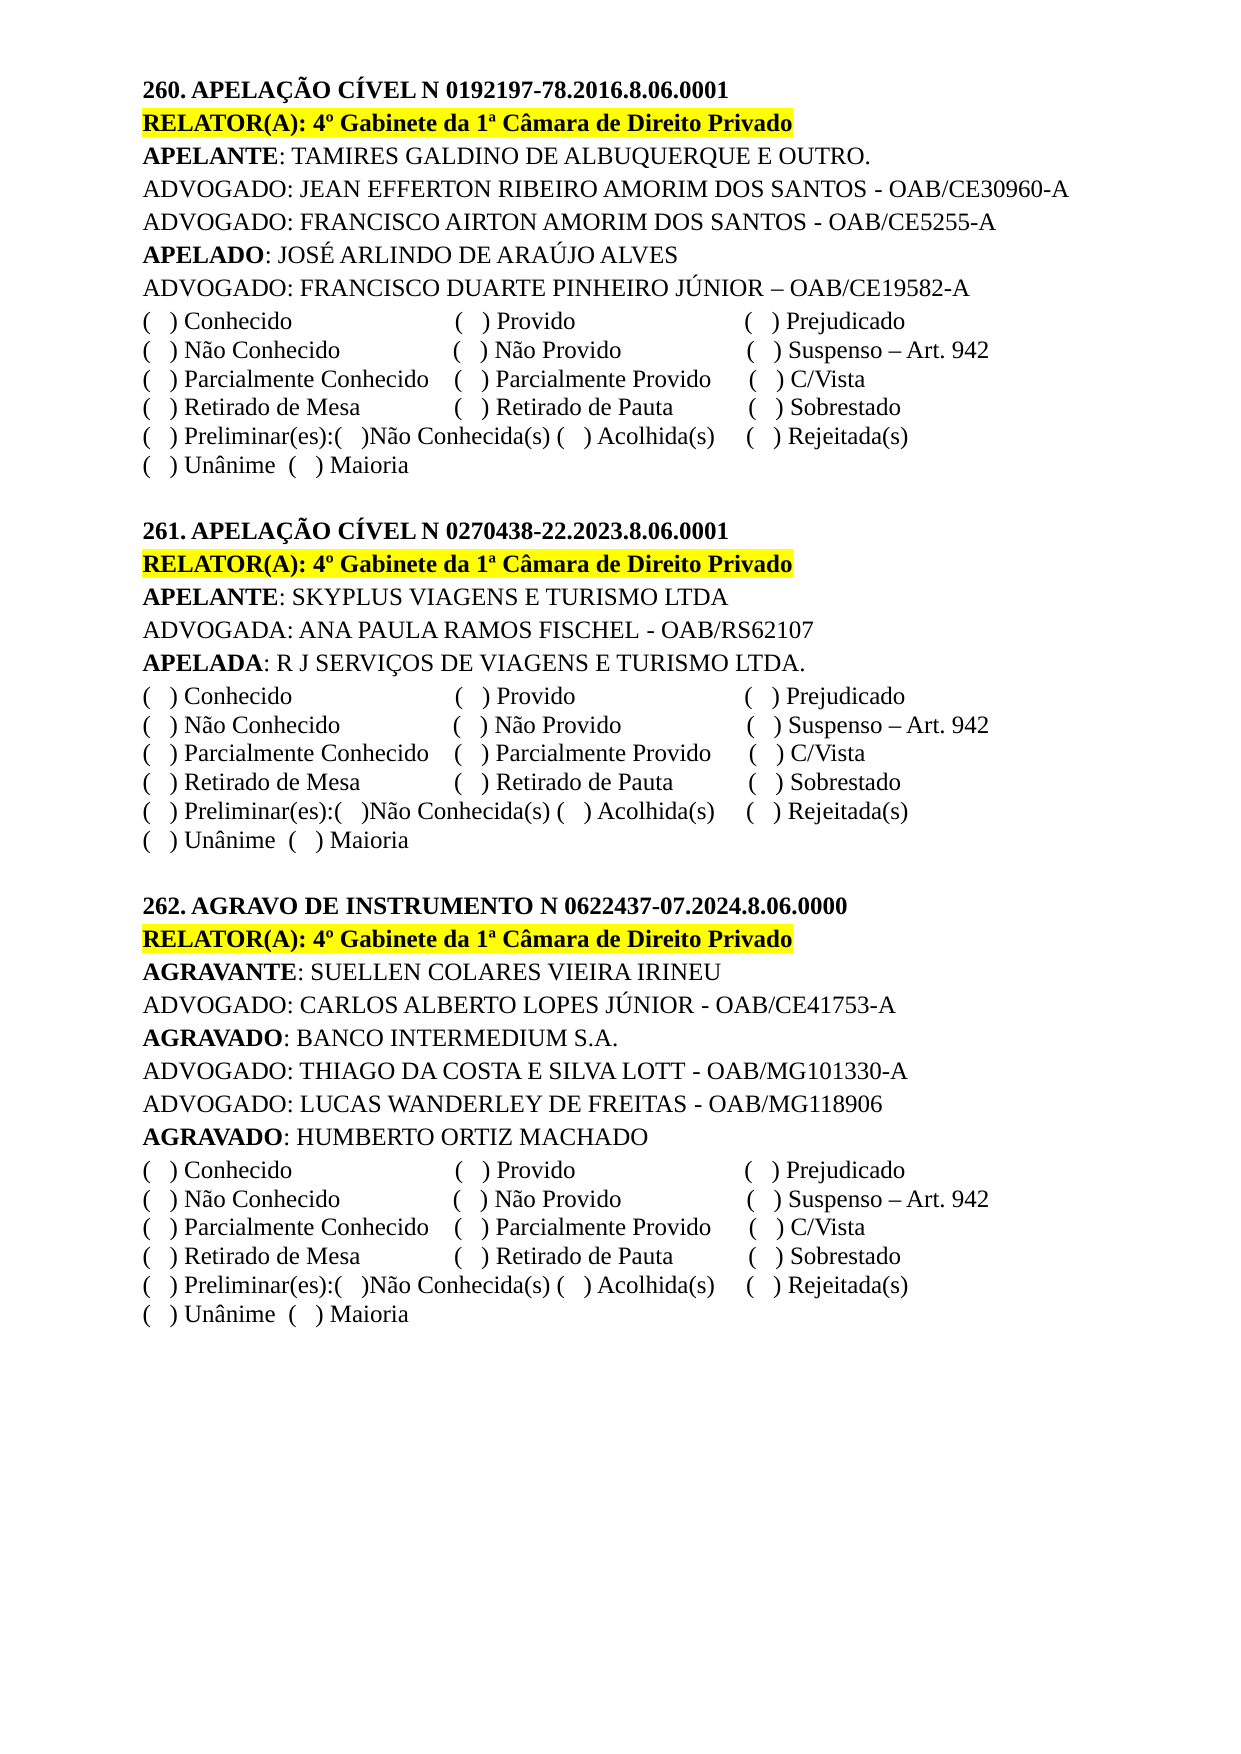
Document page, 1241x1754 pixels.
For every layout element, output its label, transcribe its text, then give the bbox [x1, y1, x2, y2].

text ( ) Unânime ( ) Maioria 262. AGRAVO DE INSTRUMENTO N 0622437-07.2024.8.06.0000 RELATOR(A): 4º Gabinete da 1ª Câmara de Direito Privado AGRAVANTE: SUELLEN COLARES VIEIRA IRINEU ADVOGADO: CARLOS ALBERTO LOPES JÚNIOR - OAB/CE41753-A AGRAVADO: BANCO INTERMEDIUM S.A. ADVOGADO: THIAGO DA COSTA E SILVA LOTT - OAB/MG101330-A ADVOGADO: LUCAS WANDERLEY DE FREITAS - OAB/MG118906 AGRAVADO: HUMBERTO ORTIZ MACHADO [142, 825, 1141, 1151]
text ( ) Conhecido ( ) Provido ( ) Prejudicado [142, 1155, 1141, 1184]
text ( ) Não Conhecido ( ) Não Provido ( ) Suspenso – Art. 942 [142, 335, 1158, 364]
text ( ) Retirado de Mesa ( ) Retirado de Pauta ( ) Sobrestado [142, 392, 1158, 421]
text ( ) Unânime ( ) Maioria [142, 1299, 1141, 1393]
text ( ) Retirado de Mesa ( ) Retirado de Pauta ( ) Sobrestado [142, 1241, 1158, 1270]
text ( ) Preliminar(es):( )Não Conhecida(s) ( ) Acolhida(s) ( ) Rejeitada(s) [142, 796, 1158, 825]
text ( ) Não Conhecido ( ) Não Provido ( ) Suspenso – Art. 942 [142, 1184, 1158, 1212]
text ( ) Unânime ( ) Maioria 261. APELAÇÃO CÍVEL N 0270438-22.2023.8.06.0001 RELATOR(A): 4º Gabinete da 1ª Câmara de Direito Privado APELANTE: SKYPLUS VIAGENS E TURISMO LTDA ADVOGADA: ANA PAULA RAMOS FISCHEL - OAB/RS62107 APELADA: R J SERVIÇOS DE VIAGENS E TURISMO LTDA. [142, 450, 1141, 677]
text ( ) Parcialmente Conhecido ( ) Parcialmente Provido ( ) C/Vista [142, 364, 1158, 392]
text ( ) Conhecido ( ) Provido ( ) Prejudicado [142, 681, 1141, 710]
text ( ) Parcialmente Conhecido ( ) Parcialmente Provido ( ) C/Vista [142, 738, 1158, 767]
text ( ) Retirado de Mesa ( ) Retirado de Pauta ( ) Sobrestado [142, 767, 1158, 796]
text ( ) Conhecido ( ) Provido ( ) Prejudicado [142, 306, 1141, 335]
text ( ) Parcialmente Conhecido ( ) Parcialmente Provido ( ) C/Vista [142, 1212, 1158, 1241]
text ( ) Preliminar(es):( )Não Conhecida(s) ( ) Acolhida(s) ( ) Rejeitada(s) [142, 1270, 1158, 1299]
text ( ) Não Conhecido ( ) Não Provido ( ) Suspenso – Art. 942 [142, 710, 1158, 738]
text ( ) Preliminar(es):( )Não Conhecida(s) ( ) Acolhida(s) ( ) Rejeitada(s) [142, 421, 1158, 450]
text 260. APELAÇÃO CÍVEL N 0192197-78.2016.8.06.0001 RELATOR(A): 4º Gabinete da 1ª Câmara de Direito Privado APELANTE: TAMIRES GALDINO DE ALBUQUERQUE E OUTRO. ADVOGADO: JEAN EFFERTON RIBEIRO AMORIM DOS SANTOS - OAB/CE30960-A ADVOGADO: FRANCISCO AIRTON AMORIM DOS SANTOS - OAB/CE5255-A APELADO: JOSÉ ARLINDO DE ARAÚJO ALVES ADVOGADO: FRANCISCO DUARTE PINHEIRO JÚNIOR – OAB/CE19582-A [142, 75, 1141, 302]
